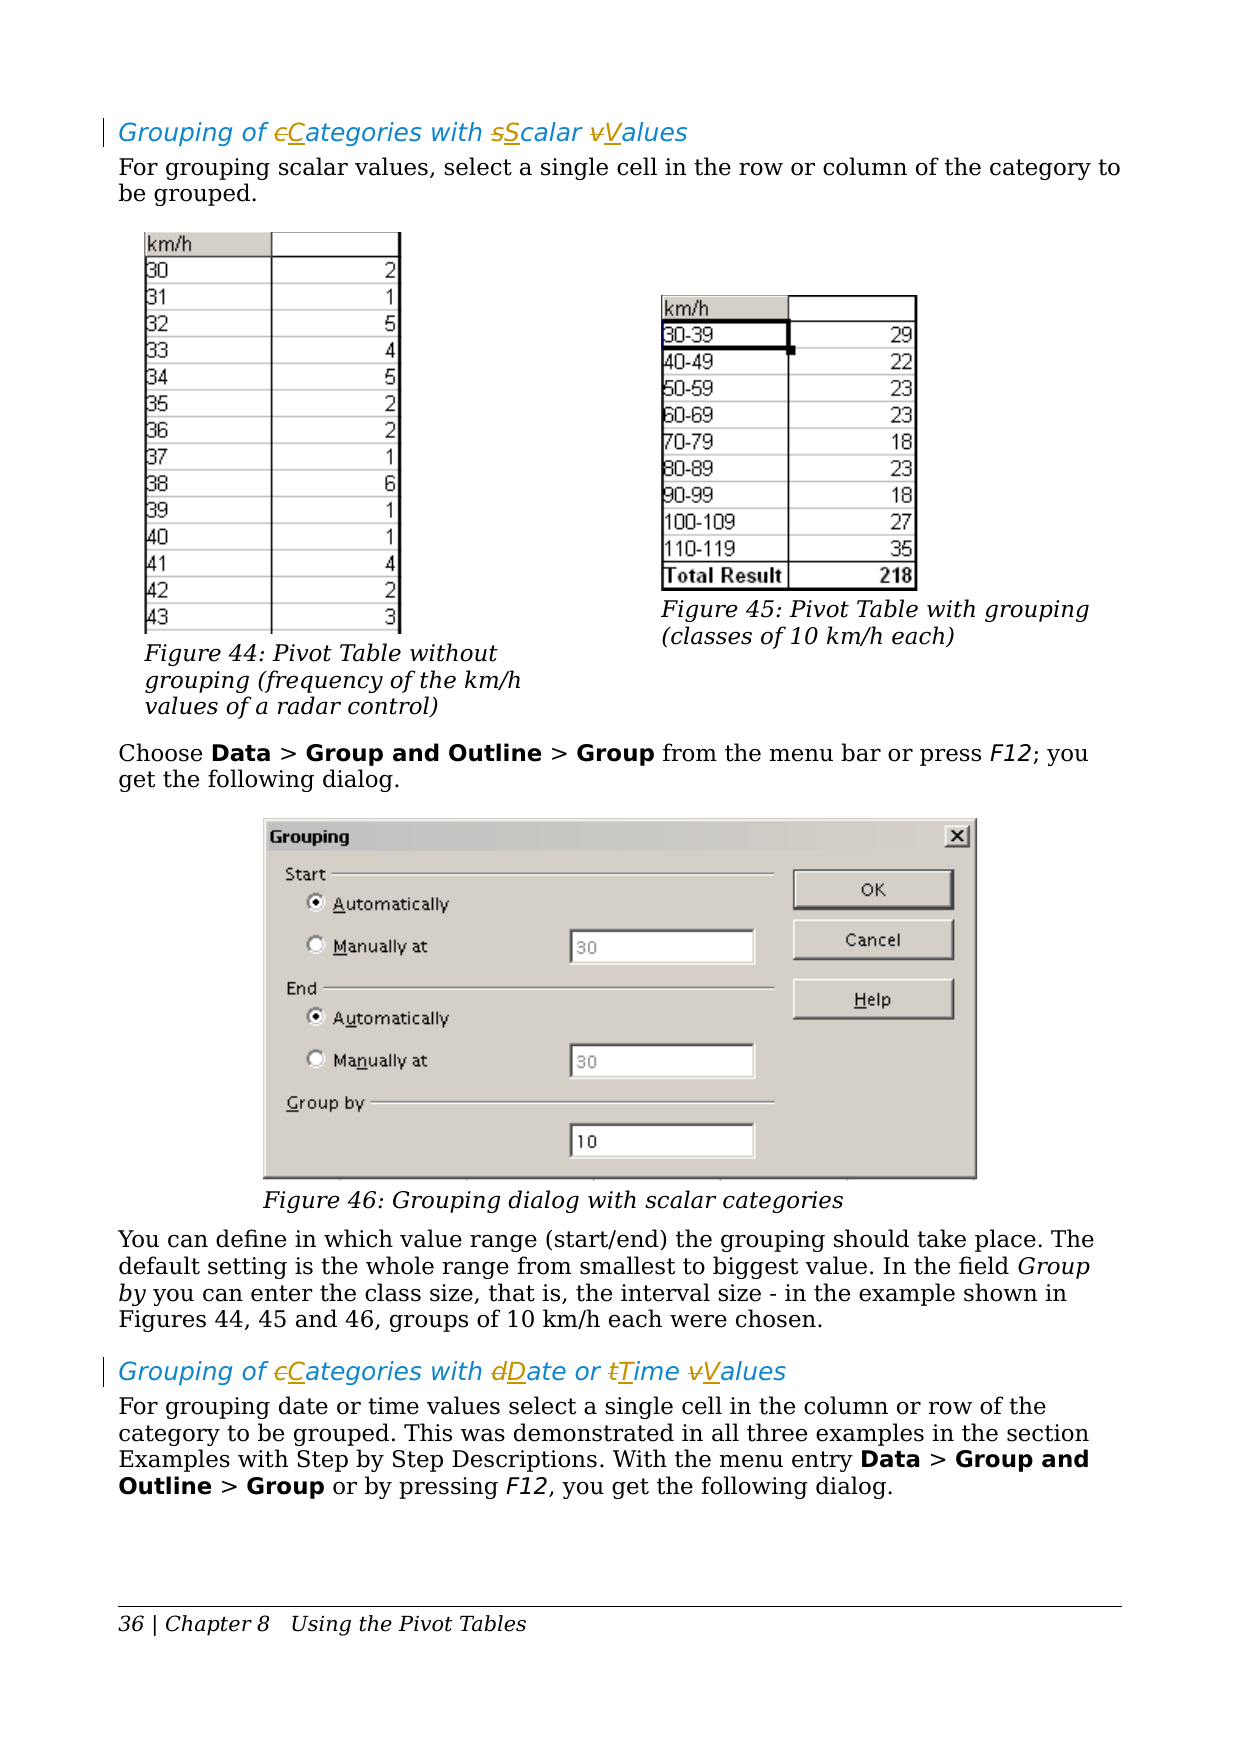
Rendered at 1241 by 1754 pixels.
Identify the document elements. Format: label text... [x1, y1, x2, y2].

subtitle Grouping of Categories with Date or Time Values [118, 1357, 1122, 1387]
text For grouping scalar values, select a single cell in the row or column of the category to be grouped. [118, 154, 1122, 207]
text Figure 45: Pivot Table with grouping (classes of 10 km/h each) [661, 597, 1096, 650]
text Figure 46: Grouping dialog with scalar categories [263, 1187, 977, 1214]
text Choose Data > Group and Outline > Group from the menu bar or press F12; you get the following dialog. [118, 740, 1122, 793]
text For grouping date or time values select a single cell in the column or row of the category to be grouped. This was demonstrated in all three examples in the section Examples with sStep by sStep dDescriptions. With the menu entry Data > Group and Outline > Group or by pressing F12, you get the following dialog. [118, 1393, 1122, 1500]
picture [263, 818, 978, 1181]
text Figure 44: Pivot Table without grouping (frequency of the km/h values of a radar control) [144, 640, 546, 720]
subtitle Grouping of Categories with Scalar Values [118, 118, 1122, 147]
picture [661, 295, 918, 591]
text You can define in which value range (start/end) the grouping should take place. The default setting is the whole range from smallest to biggest value. In the field Group by you can enter the class size, that is, the interval size - in the example shown in Figures 44, 45 and 46, groups of 10 km/h each were chosen. [118, 1226, 1122, 1333]
picture [144, 232, 403, 634]
